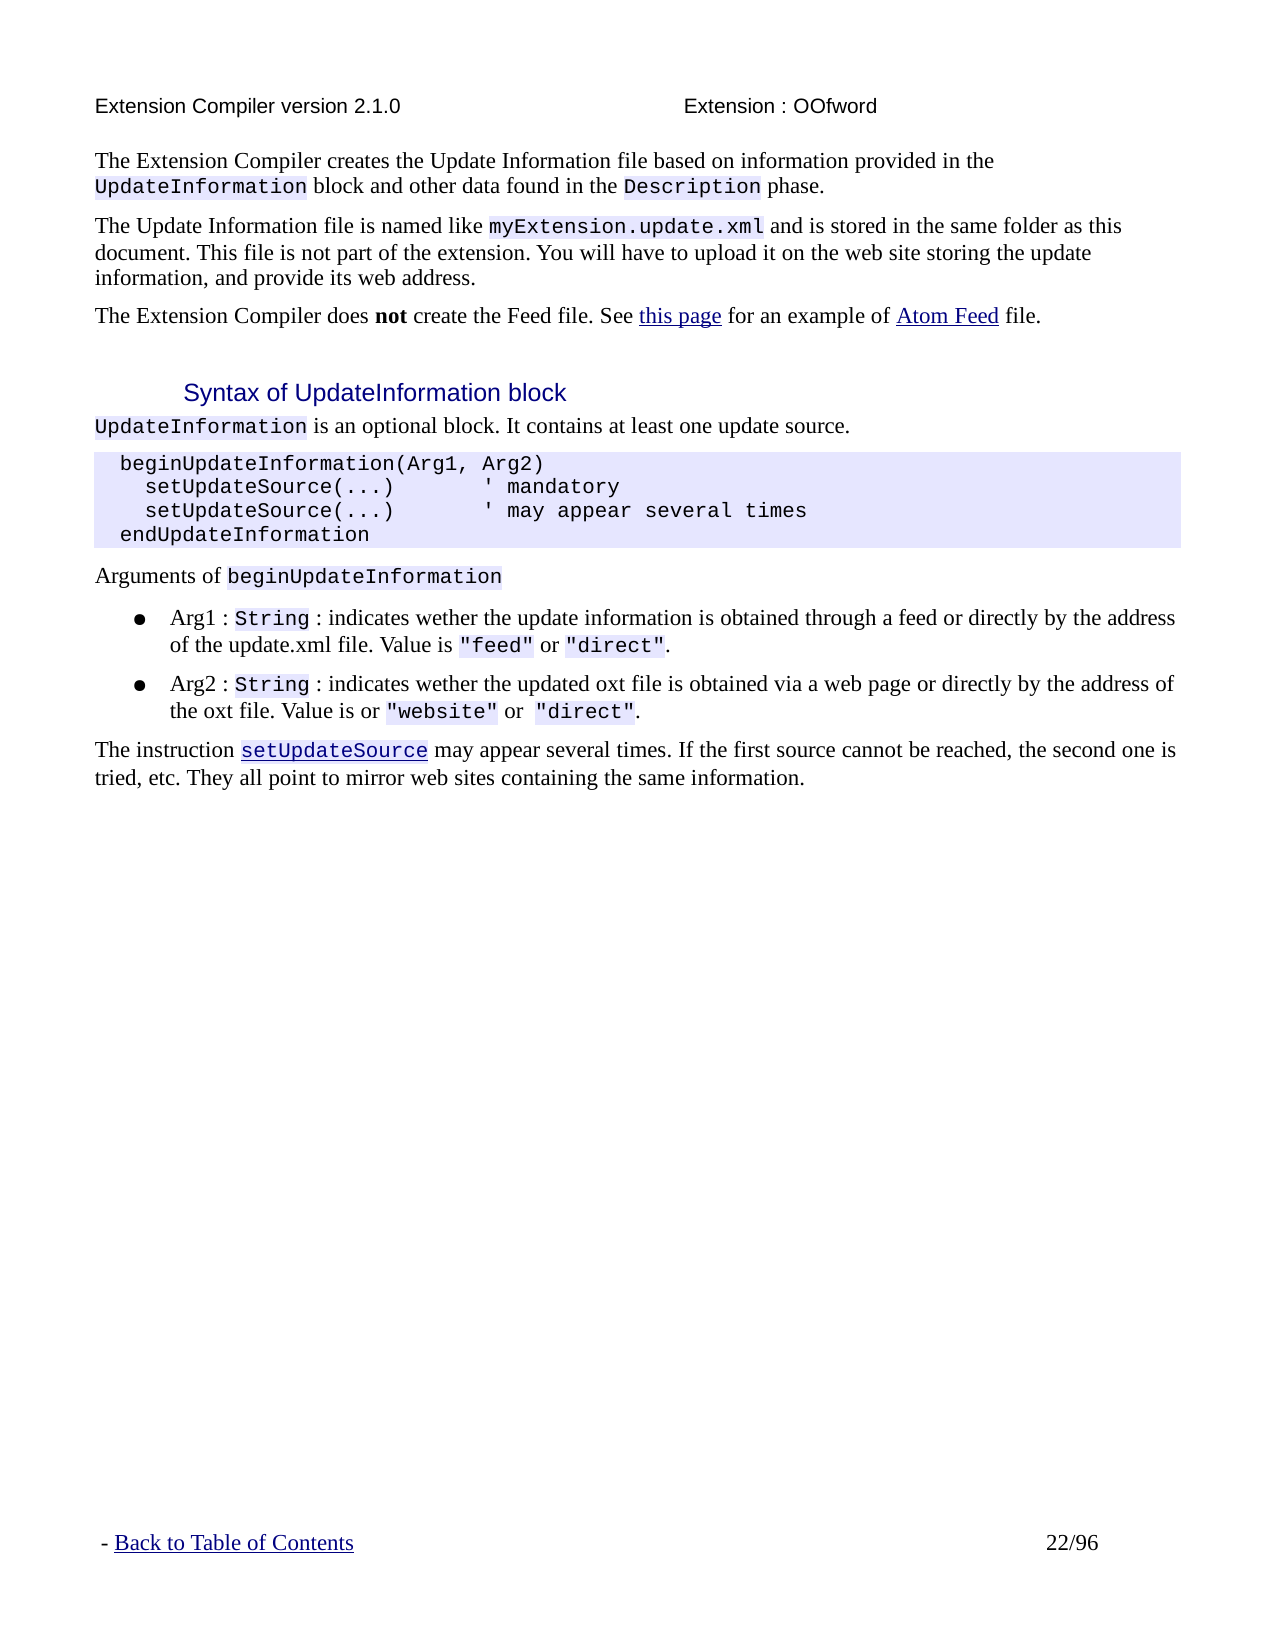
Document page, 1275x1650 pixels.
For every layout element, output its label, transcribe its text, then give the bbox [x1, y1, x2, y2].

text The instruction setUpdateSource may appear several times. If the first source cannot be reached, the second one is tried, etc. They all point to mirror web sites containing the same information. [94, 737, 1181, 790]
list Arg1 : String : indicates wether the update information is obtained through a feed or directly by the address of the update.xml file. Value is "feed" or "direct". [132, 604, 1181, 658]
text endUpdateInformation [94, 524, 1181, 548]
text The Extension Compiler does not create the Feed file. See this page for an example of Atom Feed file. [94, 303, 1181, 328]
text setUpdateSource(...) ' mandatory [94, 476, 1181, 500]
text beginUpdateInformation(Arg1, Arg2) [94, 452, 1181, 476]
text UpdateInformation is an optional block. It contains at least one update source. [94, 413, 1181, 440]
text The Extension Compiler creates the Update Information file based on information provided in the UpdateInformation block and other data found in the Description phase. [94, 147, 1181, 200]
text Arguments of beginUpdateInformation [94, 563, 1181, 590]
subtitle Syntax of UpdateInformation block [183, 379, 1181, 407]
text setUpdateSource(...) ' may appear several times [94, 500, 1181, 524]
text The Update Information file is named like myExtension.update.xml and is stored in the same folder as this document. This file is not part of the extension. You will have to upload it on the web site storing the update information, and provide its web address. [94, 212, 1181, 291]
list Arg2 : String : indicates wether the updated oxt file is obtained via a web page or directly by the address of the oxt file. Value is or "website" or "direct". [132, 671, 1181, 725]
